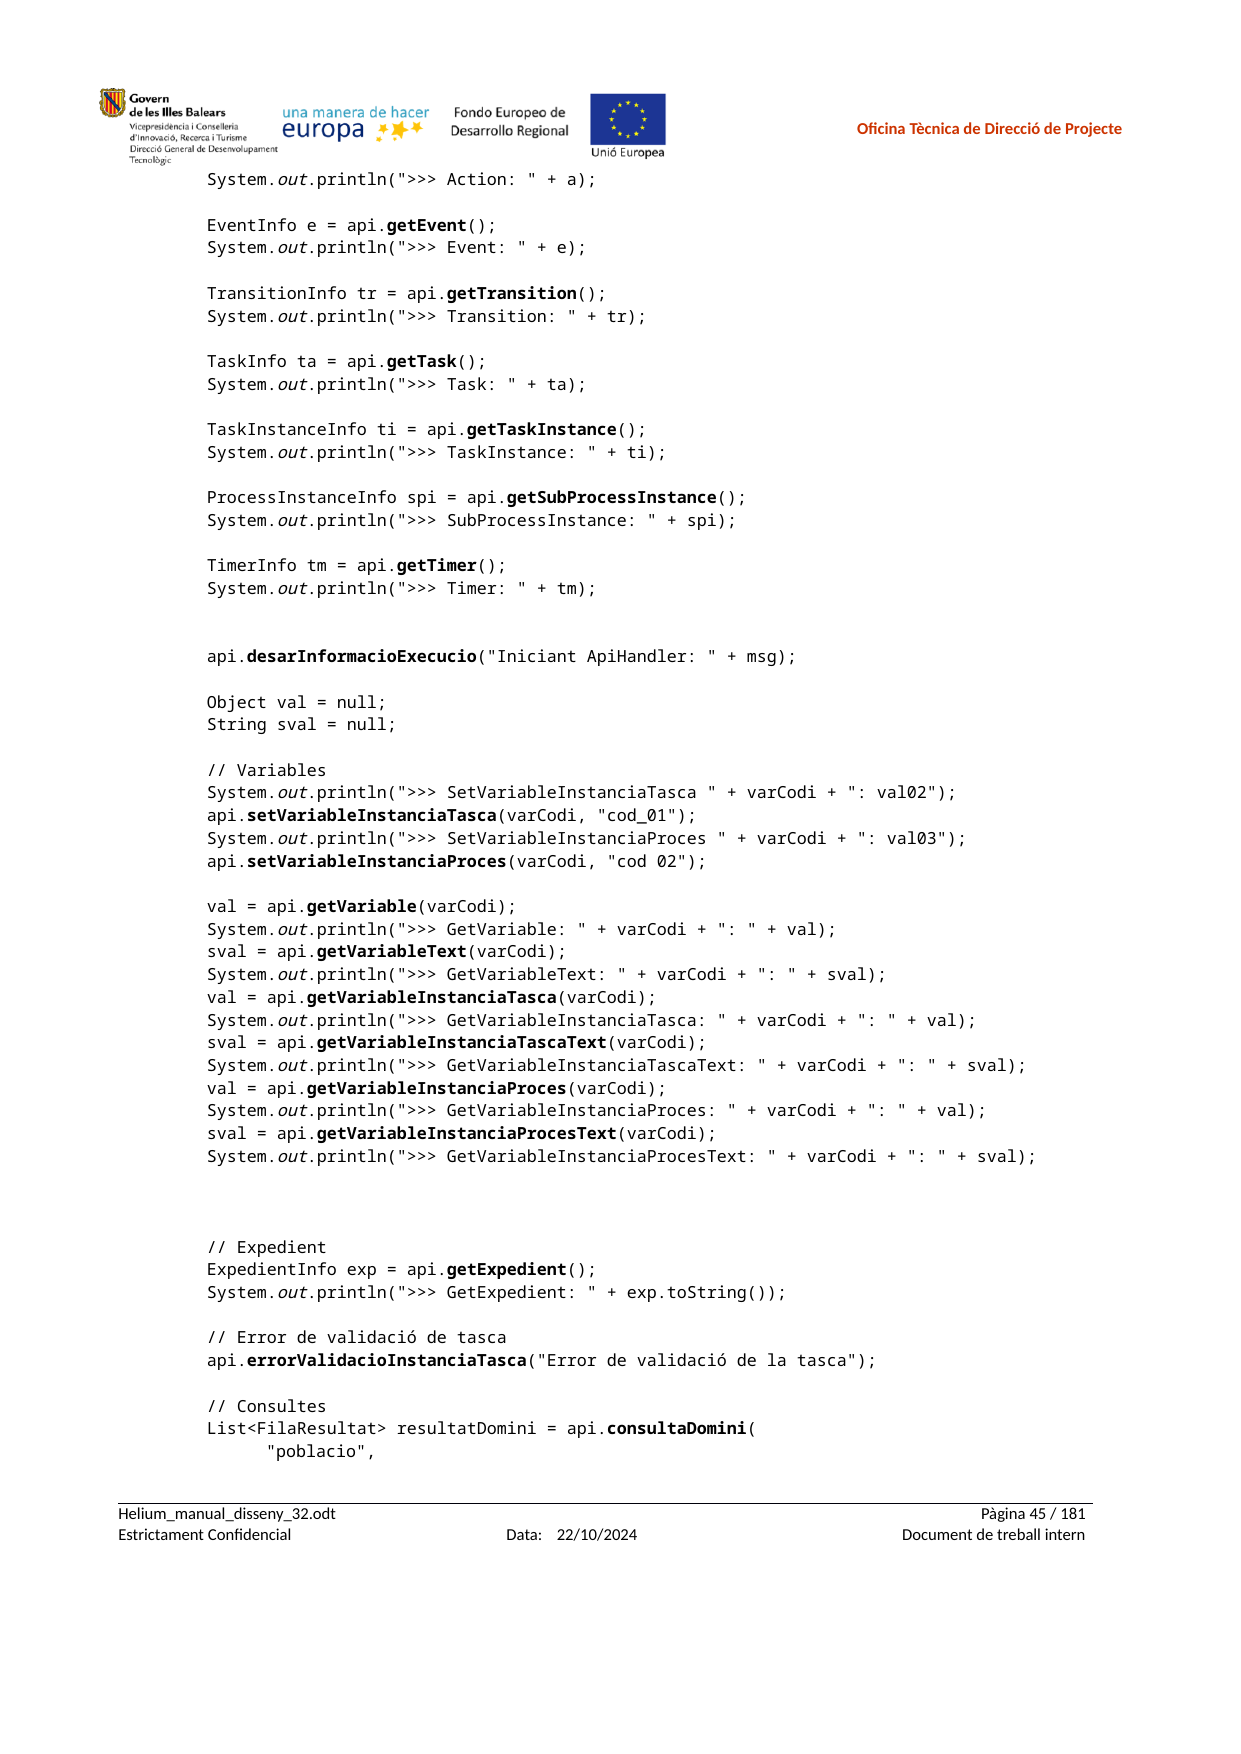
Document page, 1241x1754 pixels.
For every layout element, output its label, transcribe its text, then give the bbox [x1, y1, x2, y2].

text System.out.println(">>> Action: " + a); [118, 168, 1122, 191]
text EventInfo e = api.getEvent(); [118, 213, 1122, 236]
text List<FilaResultat> resultatDomini = api.consultaDomini( [118, 1417, 1122, 1439]
text api.desarInformacioExecucio("Iniciant ApiHandler: " + msg); [118, 645, 1122, 667]
text String sval = null; [118, 713, 1122, 736]
text val = api.getVariableInstanciaProces(varCodi); [118, 1076, 1122, 1099]
text val = api.getVariableInstanciaTasca(varCodi); [118, 985, 1122, 1008]
text System.out.println(">>> Transition: " + tr); [118, 304, 1122, 327]
text // Variables [118, 758, 1122, 781]
text TaskInstanceInfo ti = api.getTaskInstance(); [118, 418, 1122, 440]
text val = api.getVariable(varCodi); [118, 894, 1122, 917]
text TimerInfo tm = api.getTimer(); [118, 554, 1122, 577]
text // Error de validació de tasca [118, 1326, 1122, 1349]
text System.out.println(">>> GetVariableInstanciaTascaText: " + varCodi + ": " + sval); [118, 1053, 1122, 1076]
text "poblacio", [118, 1439, 1122, 1462]
text ProcessInstanceInfo spi = api.getSubProcessInstance(); [118, 486, 1122, 508]
text Object val = null; [118, 690, 1122, 713]
text System.out.println(">>> TaskInstance: " + ti); [118, 440, 1122, 463]
text System.out.println(">>> GetVariable: " + varCodi + ": " + val); [118, 917, 1122, 940]
text ExpedientInfo exp = api.getExpedient(); [118, 1258, 1122, 1281]
text api.setVariableInstanciaTasca(varCodi, "cod_01"); [118, 804, 1122, 826]
text System.out.println(">>> GetExpedient: " + exp.toString()); [118, 1281, 1122, 1303]
text System.out.println(">>> GetVariableInstanciaTasca: " + varCodi + ": " + val); [118, 1008, 1122, 1031]
text // Consultes [118, 1394, 1122, 1417]
text System.out.println(">>> GetVariableInstanciaProcesText: " + varCodi + ": " + sval); [118, 1144, 1122, 1167]
text sval = api.getVariableText(varCodi); [118, 940, 1122, 963]
text System.out.println(">>> Event: " + e); [118, 236, 1122, 259]
text sval = api.getVariableInstanciaTascaText(varCodi); [118, 1031, 1122, 1053]
picture [99, 87, 668, 166]
text TaskInfo ta = api.getTask(); [118, 349, 1122, 372]
text System.out.println(">>> SetVariableInstanciaProces " + varCodi + ": val03"); [118, 826, 1122, 849]
text api.errorValidacioInstanciaTasca("Error de validació de la tasca"); [118, 1349, 1122, 1371]
text System.out.println(">>> GetVariableInstanciaProces: " + varCodi + ": " + val); [118, 1099, 1122, 1122]
text System.out.println(">>> GetVariableText: " + varCodi + ": " + sval); [118, 963, 1122, 985]
text System.out.println(">>> SubProcessInstance: " + spi); [118, 508, 1122, 531]
text System.out.println(">>> SetVariableInstanciaTasca " + varCodi + ": val02"); [118, 781, 1122, 804]
text System.out.println(">>> Timer: " + tm); [118, 577, 1122, 599]
text TransitionInfo tr = api.getTransition(); [118, 281, 1122, 304]
text api.setVariableInstanciaProces(varCodi, "cod 02"); [118, 849, 1122, 872]
text // Expedient [118, 1235, 1122, 1258]
text sval = api.getVariableInstanciaProcesText(varCodi); [118, 1122, 1122, 1144]
text System.out.println(">>> Task: " + ta); [118, 372, 1122, 395]
